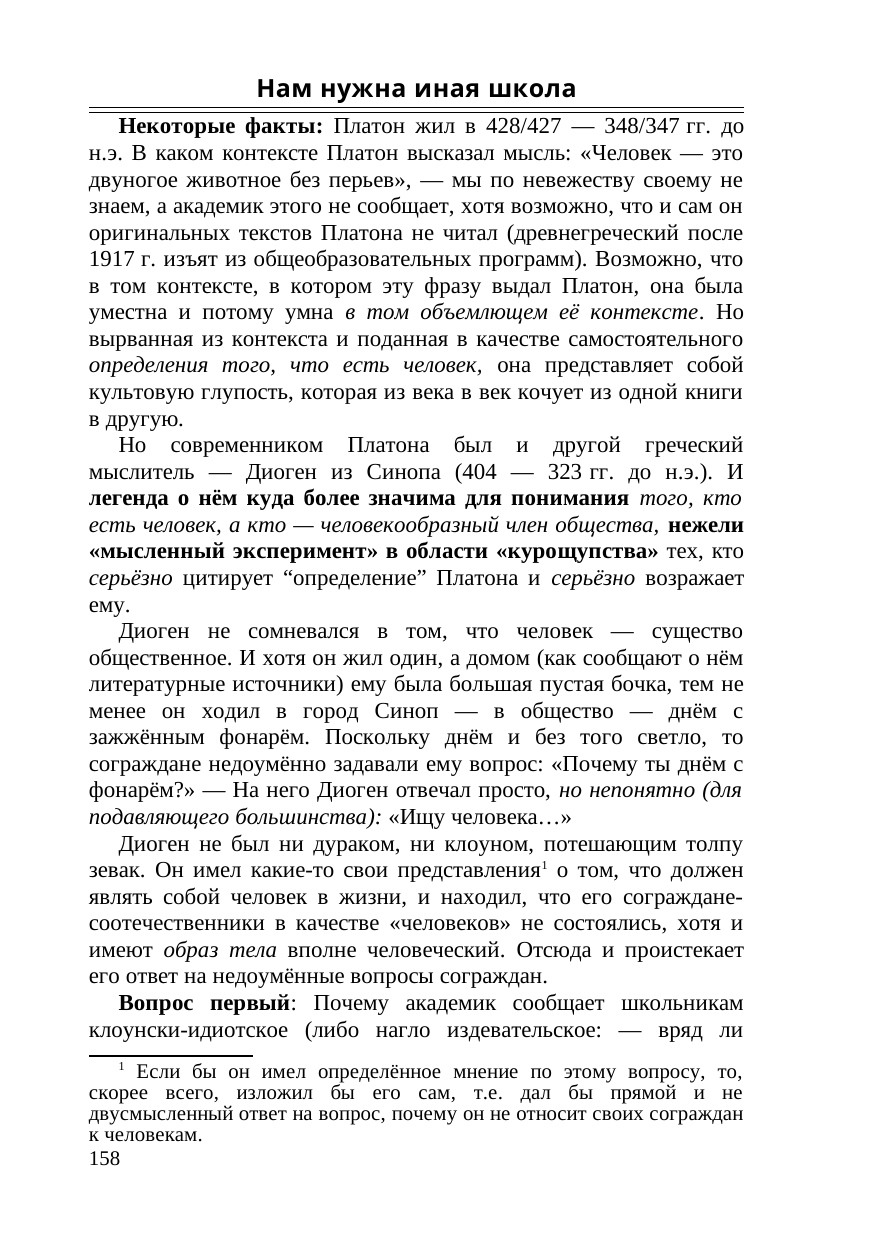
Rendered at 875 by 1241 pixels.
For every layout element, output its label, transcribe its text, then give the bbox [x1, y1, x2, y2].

text Некоторые факты: Платон жил в 428/427 — 348/347 гг. до н.э. В каком контексте Платон высказал мысль: «Человек — это двуногое животное без перьев», — мы по невежеству своему не знаем, а академик этого не сообщает, хотя возможно, что и сам он оригинальных текстов Платона не читал (древнегреческий после 1917 г. изъят из общеобразовательных программ). Возможно, что в том контексте, в котором эту фразу выдал Платон, она была уместна и потому умна в том объемлющем её контексте. Но вырванная из контекста и поданная в качестве самостоятельного определения того, что есть человек, она представляет собой культовую глупость, которая из века в век кочует из одной книги в другую. [89, 113, 744, 431]
text Диоген не был ни дураком, ни клоуном, потешающим толпу зевак. Он имел какие-то свои представления о том, что должен являть собой человек в жизни, и находил, что его сограждане-соотечественники в качестве «человеков» не состоялись, хотя и имеют образ тела вполне человеческий. Отсюда и проистекает его ответ на недоумённые вопросы сограждан. [89, 829, 744, 989]
text Диоген не сомневался в том, что человек — существо общественное. И хотя он жил один, а домом (как сообщают о нём литературные источники) ему была большая пустая бочка, тем не менее он ходил в город Синоп — в общество — днём с зажжённым фонарём. Поскольку днём и без того светло, то сограждане недоумённо задавали ему вопрос: «Почему ты днём с фонарём?» — На него Диоген отвечал просто, но непонятно (для подавляющего большинства): «Ищу человека…» [89, 617, 744, 829]
text Но современником Платона был и другой греческий мыслитель — Диоген из Синопа (404 — 323 гг. до н.э.). И легенда о нём куда более значима для понимания того, кто есть человек, а кто — человекообразный член общества, нежели «мысленный эксперимент» в области «куро­щуп­ства» тех, кто серьёзно цитирует “определение” Платона и серьёзно возражает ему. [89, 431, 744, 617]
text Вопрос первый: Почему академик сообщает школьникам клоунски-идиотское (либо нагло издевательское: — вряд ли [89, 989, 744, 1042]
text Если бы он имел определённое мнение по этому вопросу, то, скорее всего, изложил бы его сам, т.е. дал бы прямой и не двусмысленный ответ на вопрос, почему он не относит своих сограждан к человекам. [89, 1062, 744, 1145]
